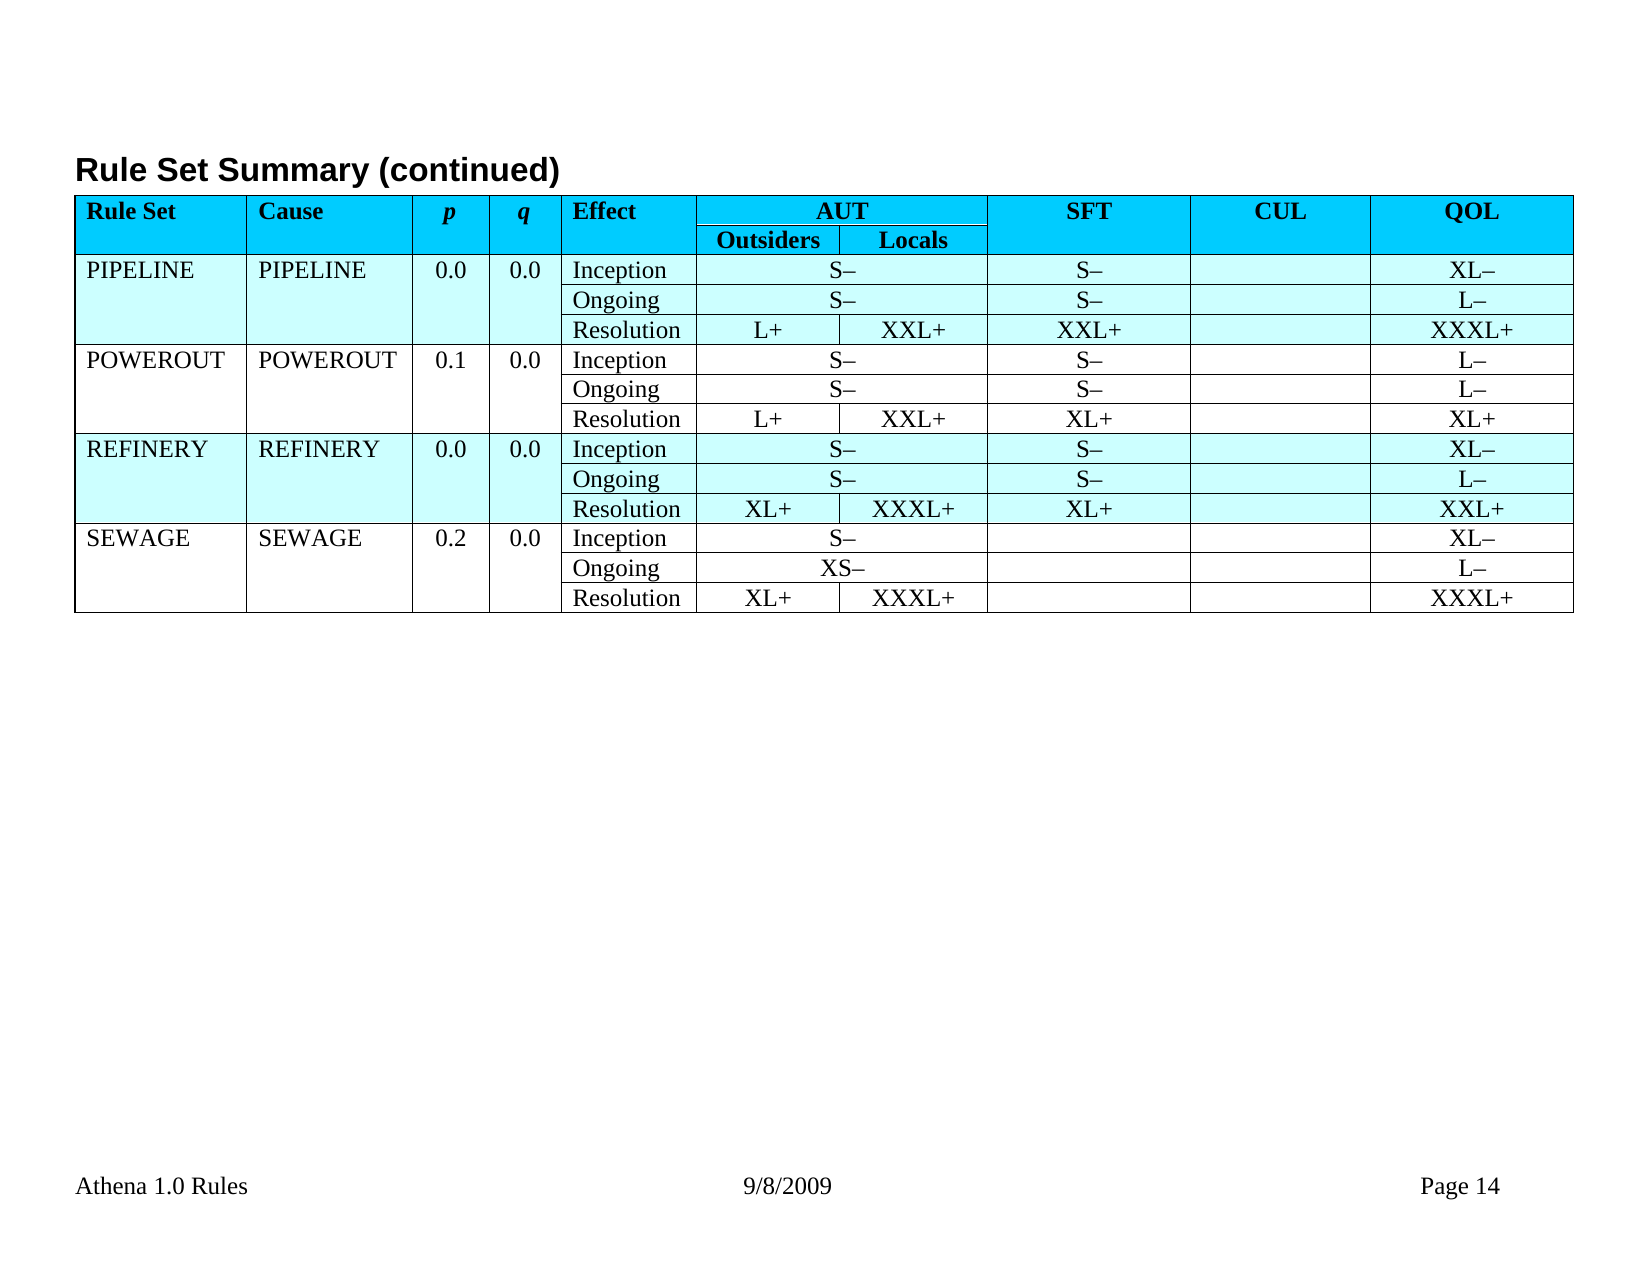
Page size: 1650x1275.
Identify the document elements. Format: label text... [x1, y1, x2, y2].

table_cell 0.0 [490, 345, 561, 433]
table_header QOL [1371, 196, 1573, 254]
table_cell L– [1371, 285, 1573, 314]
table_cell 0.2 [413, 524, 489, 612]
table_cell [1191, 255, 1370, 284]
table_cell S– [988, 434, 1190, 463]
table_cell REFINERY [76, 434, 246, 522]
table_cell S– [988, 345, 1190, 373]
table_cell S– [697, 375, 987, 403]
table_cell [1191, 464, 1370, 493]
table_cell L– [1371, 375, 1573, 403]
table_header CUL [1191, 196, 1370, 254]
table_cell [1191, 345, 1370, 373]
table_cell Resolution [562, 315, 696, 344]
table_cell S– [988, 464, 1190, 493]
table_cell XL+ [988, 404, 1190, 433]
table_header Effect [562, 196, 696, 254]
table_cell XL+ [1371, 404, 1573, 433]
table_header SFT [988, 196, 1190, 254]
table_header p [413, 196, 489, 254]
table_header Rule Set [76, 196, 246, 254]
table_cell XL+ [988, 494, 1190, 522]
table_cell XXXL+ [840, 583, 987, 612]
table_cell [1191, 375, 1370, 403]
table_cell S– [988, 285, 1190, 314]
table_cell Ongoing [562, 464, 696, 493]
table_cell S– [697, 255, 987, 284]
table_cell Resolution [562, 583, 696, 612]
table_cell Resolution [562, 494, 696, 522]
table_cell Ongoing [562, 375, 696, 403]
table_cell POWEROUT [76, 345, 246, 433]
table_cell Inception [562, 345, 696, 373]
table_cell Inception [562, 524, 696, 552]
table_cell S– [697, 524, 987, 552]
table_cell [988, 524, 1190, 552]
table_cell [1191, 285, 1370, 314]
table_cell PIPELINE [76, 255, 246, 344]
table_cell XXXL+ [840, 494, 987, 522]
table_cell [1191, 434, 1370, 463]
table_cell [988, 553, 1190, 582]
table_cell [1191, 524, 1370, 552]
table_header Cause [247, 196, 412, 254]
table_header q [490, 196, 561, 254]
table_cell S– [988, 375, 1190, 403]
table_cell Resolution [562, 404, 696, 433]
table_cell S– [988, 255, 1190, 284]
table_cell XL– [1371, 255, 1573, 284]
table_cell SEWAGE [76, 524, 246, 612]
table_cell XXL+ [988, 315, 1190, 344]
table_cell XXXL+ [1371, 315, 1573, 344]
table_cell S– [697, 464, 987, 493]
table_cell L– [1371, 553, 1573, 582]
table_cell XL– [1371, 434, 1573, 463]
table_cell Locals [840, 226, 987, 254]
table_cell Inception [562, 434, 696, 463]
table_cell [1191, 315, 1370, 344]
table_cell 0.0 [490, 524, 561, 612]
table_header AUT [697, 196, 987, 224]
table_cell 0.0 [413, 434, 489, 522]
table_cell XL+ [697, 583, 839, 612]
table_cell S– [697, 345, 987, 373]
table_cell Outsiders [697, 226, 839, 254]
table_cell XXL+ [840, 315, 987, 344]
table_cell 0.1 [413, 345, 489, 433]
table_cell [988, 583, 1190, 612]
text Rule Set Summary (continued) [75, 150, 1575, 188]
table_cell XL– [1371, 524, 1573, 552]
table_cell POWEROUT [247, 345, 412, 433]
table_cell L– [1371, 464, 1573, 493]
table_cell XXL+ [840, 404, 987, 433]
table_cell Ongoing [562, 285, 696, 314]
table_cell SEWAGE [247, 524, 412, 612]
table_cell L– [1371, 345, 1573, 373]
table_cell [1191, 583, 1370, 612]
table_cell PIPELINE [247, 255, 412, 344]
table_cell [1191, 404, 1370, 433]
table_cell 0.0 [490, 255, 561, 344]
table_cell L+ [697, 404, 839, 433]
table_cell [1191, 494, 1370, 522]
table_cell XS– [697, 553, 987, 582]
table_cell S– [697, 285, 987, 314]
table_cell XL+ [697, 494, 839, 522]
table_cell 0.0 [490, 434, 561, 522]
table_cell [1191, 553, 1370, 582]
table_cell XXL+ [1371, 494, 1573, 522]
table_cell REFINERY [247, 434, 412, 522]
table_cell 0.0 [413, 255, 489, 344]
table_cell Inception [562, 255, 696, 284]
table_cell XXXL+ [1371, 583, 1573, 612]
table_cell Ongoing [562, 553, 696, 582]
table_cell L+ [697, 315, 839, 344]
table_cell S– [697, 434, 987, 463]
